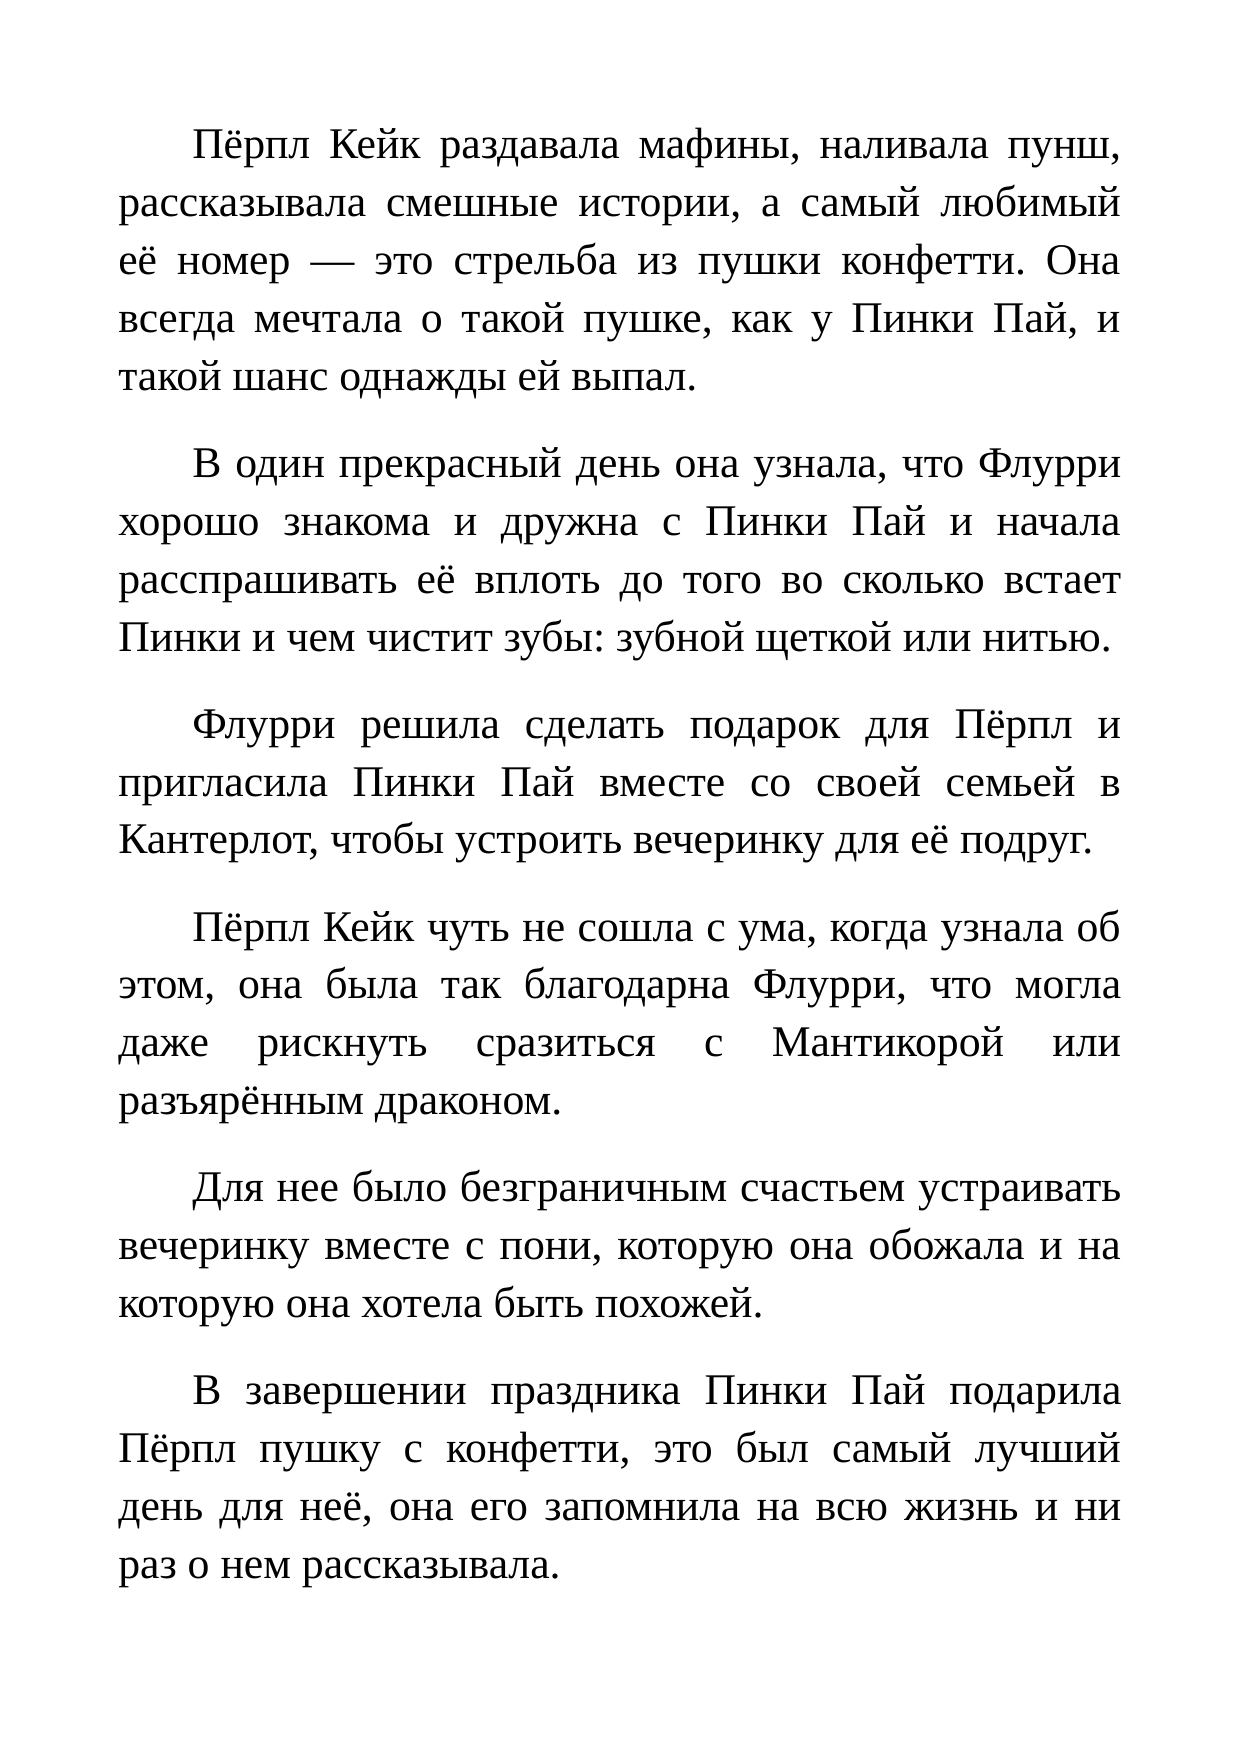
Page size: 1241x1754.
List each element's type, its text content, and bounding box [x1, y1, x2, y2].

text Флурри решила сделать подарок для Пёрпл и пригласила Пинки Пай вместе со своей семьей в Кантерлот, чтобы устроить вечеринку для её подруг. [118, 697, 1122, 863]
text Для нее было безграничным счастьем устраивать вечеринку вместе с пони, которую она обожала и на которую она хотела быть похожей. [118, 1161, 1122, 1327]
text Пёрпл Кейк чуть не сошла с ума, когда узнала об этом, она была так благодарна Флурри, что могла даже рискнуть сразиться с Мантикорой или разъярённым драконом. [118, 900, 1122, 1124]
text В завершении праздника Пинки Пай подарила Пёрпл пушку с конфетти, это был самый лучший день для неё, она его запомнила на всю жизнь и ни раз о нем рассказывала. [118, 1364, 1122, 1588]
text Пёрпл Кейк раздавала мафины, наливала пунш, рассказывала смешные истории, а самый любимый её номер — это стрельба из пушки конфетти. Она всегда мечтала о такой пушке, как у Пинки Пай, и такой шанс однажды ей выпал. [118, 118, 1122, 400]
text В один прекрасный день она узнала, что Флурри хорошо знакома и дружна с Пинки Пай и начала расспрашивать её вплоть до того во сколько встает Пинки и чем чистит зубы: зубной щеткой или нитью. [118, 437, 1122, 660]
